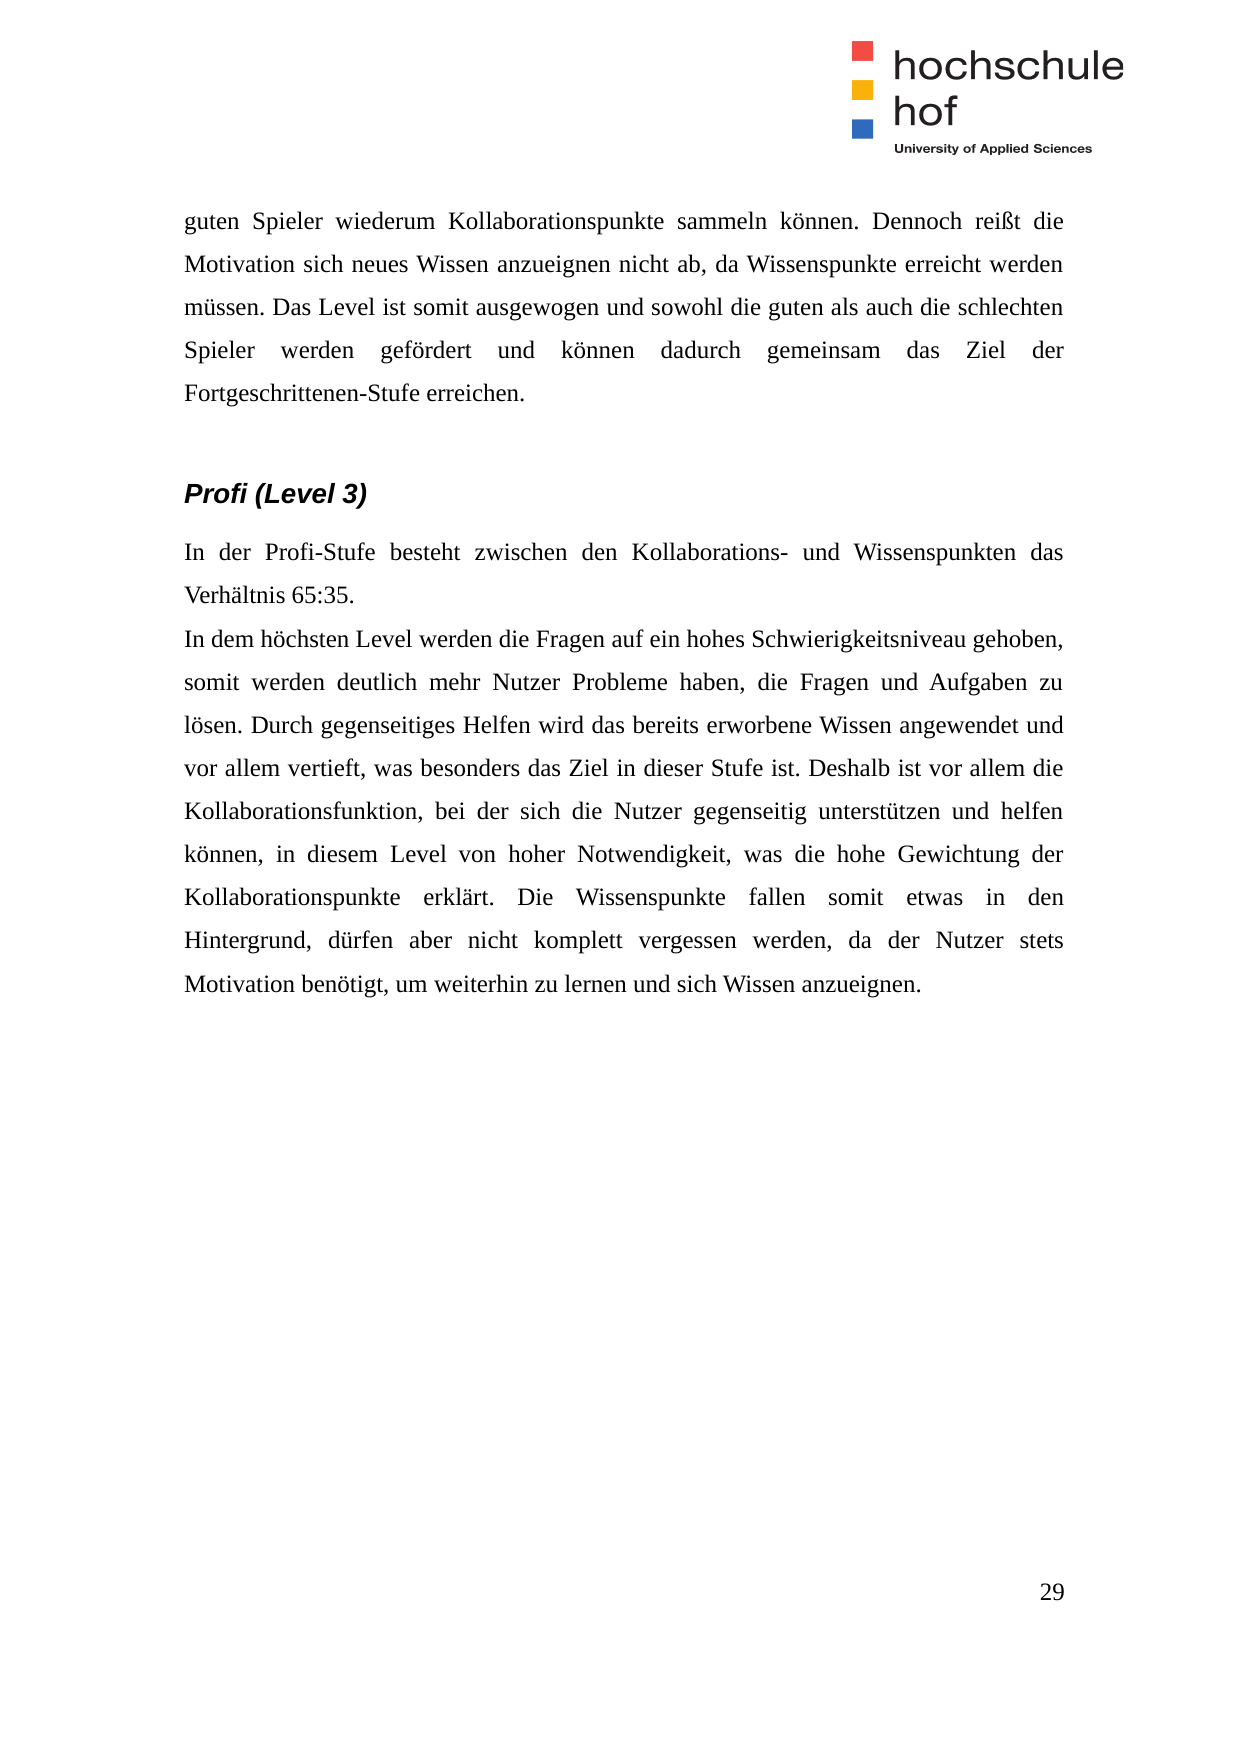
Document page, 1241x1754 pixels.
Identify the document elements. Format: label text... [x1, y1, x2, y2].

text guten Spieler wiederum Kollaborationspunkte sammeln können. Dennoch reißt die Motivation sich neues Wissen anzueignen nicht ab, da Wissenspunkte erreicht werden müssen. Das Level ist somit ausgewogen und sowohl die guten als auch die schlechten Spieler werden gefördert und können dadurch gemeinsam das Ziel der Fortgeschrittenen-Stufe erreichen. [184, 206, 1064, 407]
text In der Profi-Stufe besteht zwischen den Kollaborations- und Wissenspunkten das Verhältnis 65:35. [184, 537, 1064, 609]
subtitle Profi (Level 3) [184, 477, 1064, 509]
picture [852, 41, 1124, 155]
text In dem höchsten Level werden die Fragen auf ein hohes Schwierigkeitsniveau gehoben, somit werden deutlich mehr Nutzer Probleme haben, die Fragen und Aufgaben zu lösen. Durch gegenseitiges Helfen wird das bereits erworbene Wissen angewendet und vor allem vertieft, was besonders das Ziel in dieser Stufe ist. Deshalb ist vor allem die Kollaborationsfunktion, bei der sich die Nutzer gegenseitig unterstützen und helfen können, in diesem Level von hoher Notwendigkeit, was die hohe Gewichtung der Kollaborationspunkte erklärt. Die Wissenspunkte fallen somit etwas in den Hintergrund, dürfen aber nicht komplett vergessen werden, da der Nutzer stets Motivation benötigt, um weiterhin zu lernen und sich Wissen anzueignen. [184, 624, 1064, 997]
